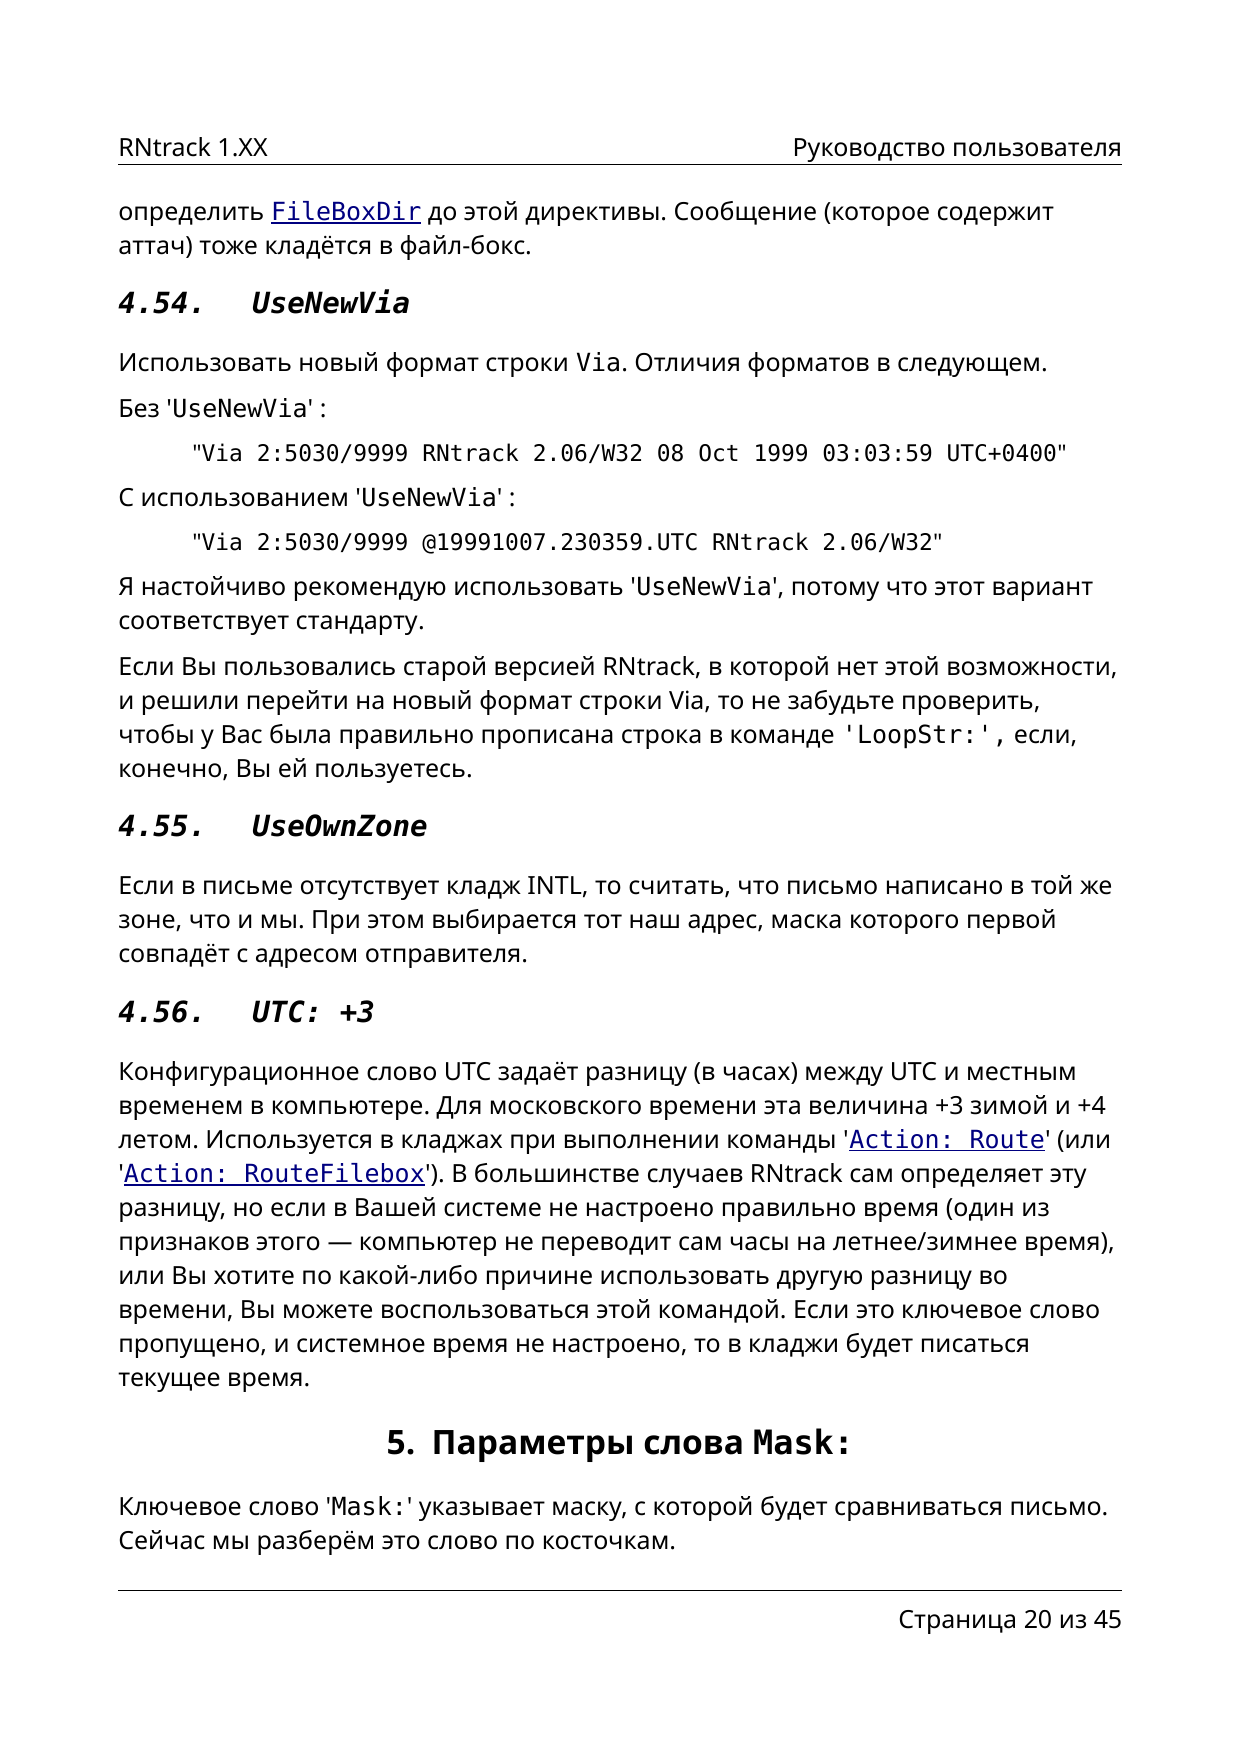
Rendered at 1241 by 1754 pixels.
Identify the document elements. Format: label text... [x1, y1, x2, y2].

subtitle UseOwnZone [118, 809, 1122, 843]
text Если Вы пользовались старой версией RNtrack, в которой нет этой возможности, и решили перейти на новый формат строки Via, то не забудьте проверить, чтобы у Вас была правильно прописана строка в команде 'LoopStr:', если, конечно, Вы ей пользуетесь. [118, 648, 1122, 784]
text Использовать новый формат строки Via. Отличия форматов в следующем. [118, 345, 1122, 379]
subtitle UseNewVia [118, 287, 1122, 321]
subtitle UTC: +3 [118, 995, 1122, 1029]
text "Via 2:5030/9999 @19991007.230359.UTC RNtrack 2.06/W32" [118, 525, 1122, 557]
text Конфигурационное слово UTC задаёт разницу (в часах) между UTC и местным временем в компьютере. Для московского времени эта величина +3 зимой и +4 летом. Используется в кладжах при выполнении команды 'Action: Route' (или 'Action: RouteFilebox'). В большинстве случаев RNtrack сам определяет эту разницу, но если в Вашей системе не настроено правильно время (один из признаков этого — компьютер не переводит сам часы на летнее/зимнее время), или Вы хотите по какой-либо причине использовать другую разницу во времени, Вы можете воспользоваться этой командой. Если это ключевое слово пропущено, и системное время не настроено, то в кладжи будет писаться текущее время. [118, 1053, 1122, 1394]
text Без 'UseNewVia' : [118, 391, 1122, 425]
text Ключевое слово 'Mask:' указывает маску, с которой будет сравниваться письмо. Сейчас мы разберём это слово по косточкам. [118, 1489, 1122, 1557]
text С использованием 'UseNewVia' : [118, 479, 1122, 514]
text Если в письме отсутствует кладж INTL, то считать, что письмо написано в той же зоне, что и мы. При этом выбирается тот наш адрес, маска которого первой совпадёт с адресом отправителя. [118, 868, 1122, 970]
text "Via 2:5030/9999 RNtrack 2.06/W32 08 Oct 1999 03:03:59 UTC+0400" [118, 437, 1122, 468]
subtitle Параметры слова Mask: [118, 1419, 1122, 1464]
text Я настойчиво рекомендую использовать 'UseNewVia', потому что этот вариант соответствует стандарту. [118, 568, 1122, 637]
text определить FileBoxDir до этой директивы. Сообщение (которое содержит аттач) тоже кладётся в файл-бокс. [118, 193, 1122, 262]
